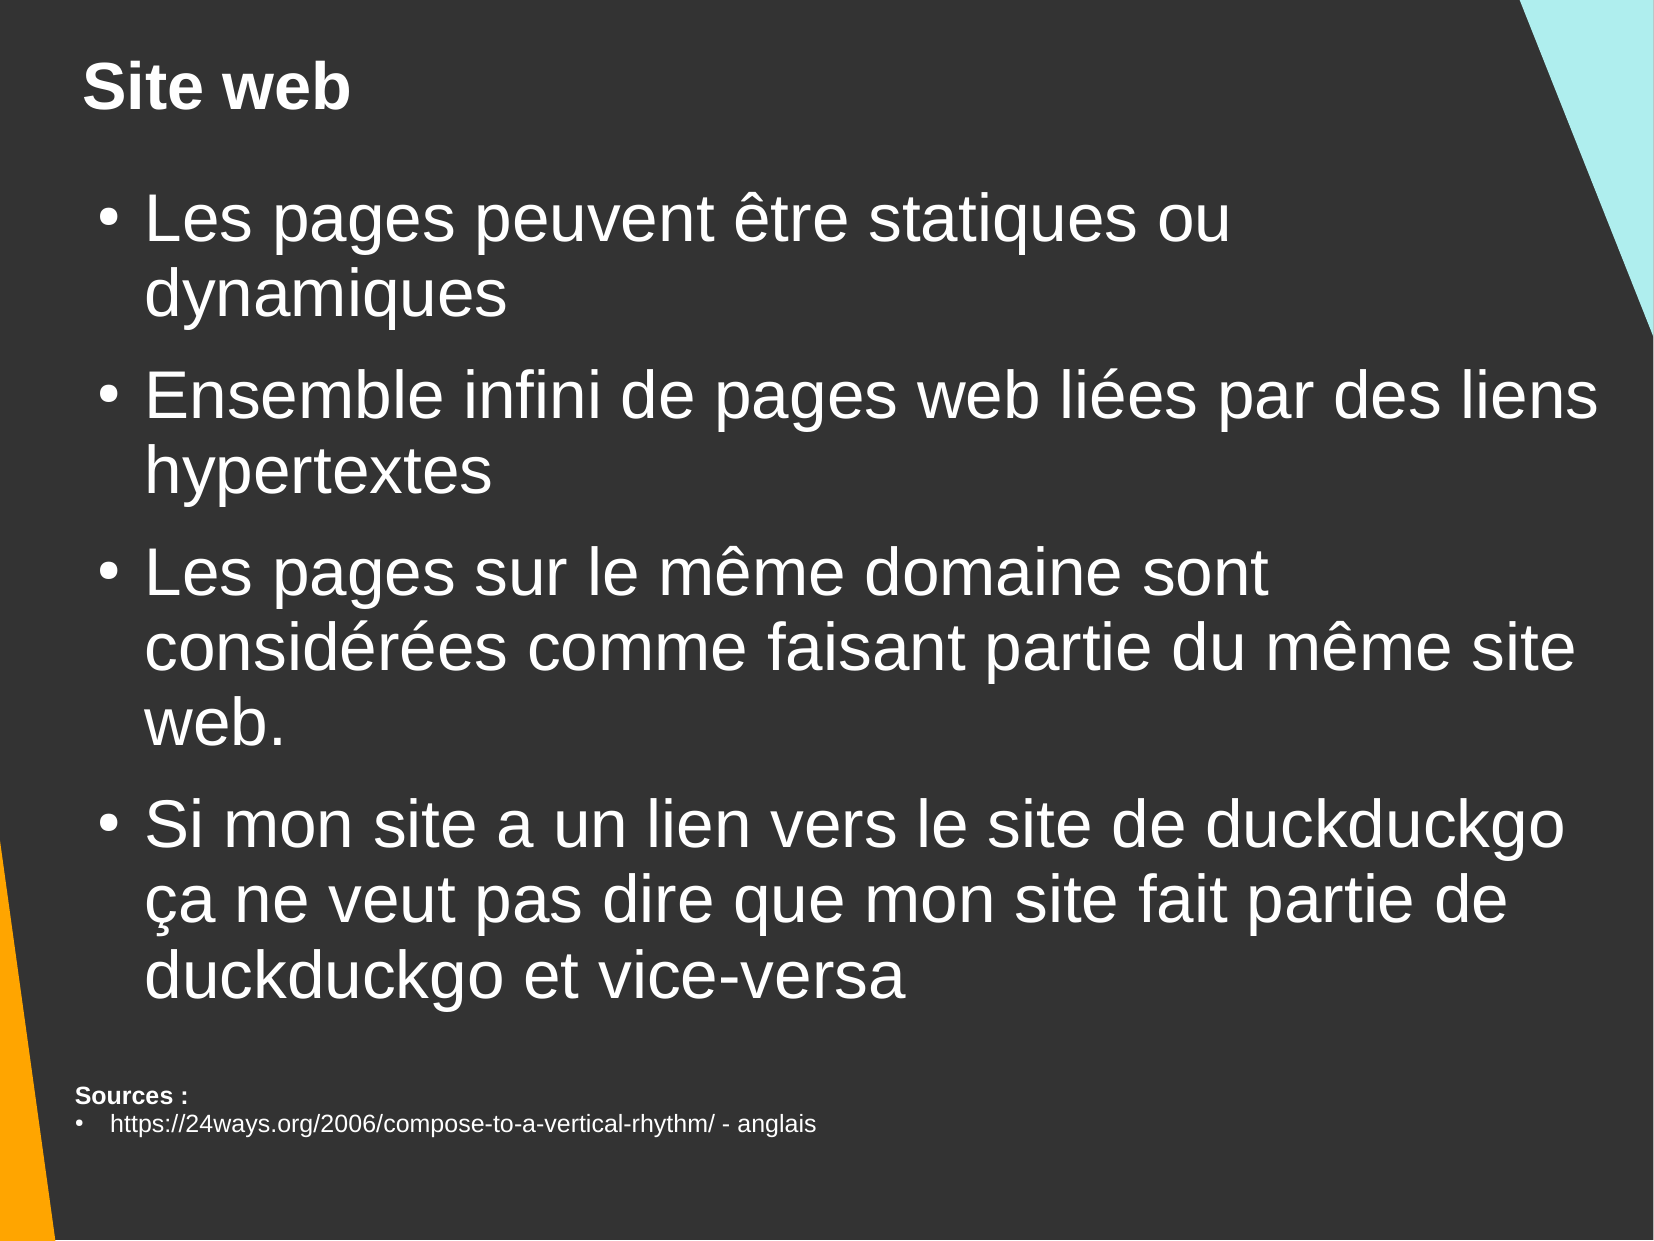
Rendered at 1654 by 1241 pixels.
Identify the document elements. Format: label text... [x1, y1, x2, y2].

title Site web [82, 49, 1571, 152]
text_box [1519, 0, 1654, 339]
text_box Sources : https://24ways.org/2006/compose-to-a-vertical-rhythm/ - anglais [60, 1074, 1546, 1241]
text_box [0, 840, 56, 1241]
list Les pages peuvent être statiques ou dynamiques Ensemble infini de pages web liées par des liens hypertextes Les pages sur le même domaine sont considérées comme faisant partie du même site web. Si mon site a un lien vers le site de duckduckgo ça ne veut pas dire que mon site fait partie de duckduckgo et vice-versa [80, 180, 1605, 1016]
